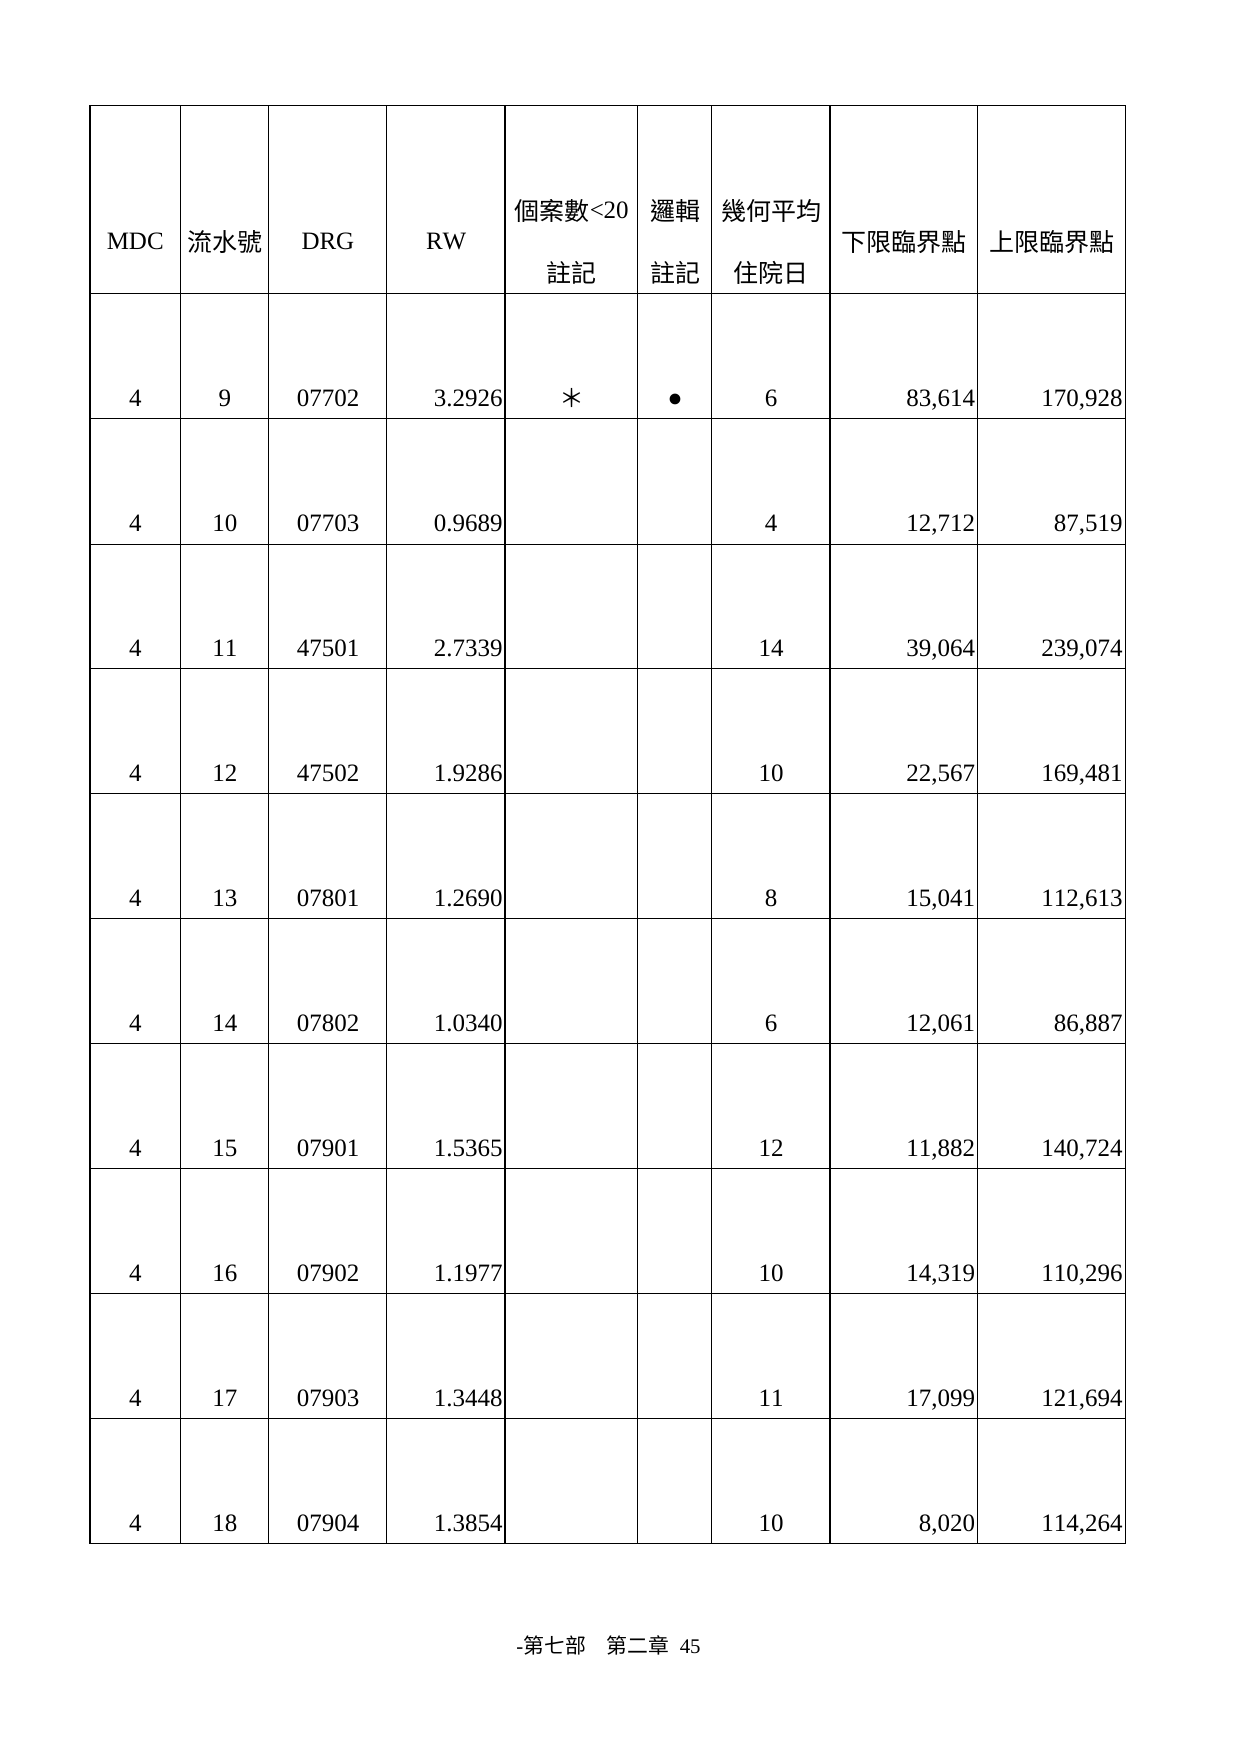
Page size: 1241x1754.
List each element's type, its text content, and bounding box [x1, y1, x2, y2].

table_cell 1.3448 [387, 1294, 504, 1418]
table_cell [638, 1419, 711, 1543]
table_cell [506, 1294, 637, 1418]
table_cell ● [638, 294, 711, 418]
table_cell 07702 [269, 294, 386, 418]
table_cell 07901 [269, 1044, 386, 1168]
table_cell 11 [181, 545, 268, 668]
table_cell 1.2690 [387, 794, 504, 918]
table_cell 1.5365 [387, 1044, 504, 1168]
table_cell 12,061 [831, 919, 977, 1043]
table_cell 07902 [269, 1169, 386, 1293]
table_cell 121,694 [978, 1294, 1125, 1418]
table_cell 18 [181, 1419, 268, 1543]
table_header 幾何平均住院日 [712, 106, 829, 293]
table_cell 4 [91, 545, 180, 668]
table_cell [638, 1169, 711, 1293]
table_cell 239,074 [978, 545, 1125, 668]
table_cell 4 [91, 294, 180, 418]
table_cell 140,724 [978, 1044, 1125, 1168]
table_cell 4 [91, 1044, 180, 1168]
table_cell 4 [91, 1419, 180, 1543]
table_cell 47501 [269, 545, 386, 668]
table_cell [506, 919, 637, 1043]
table_cell 17 [181, 1294, 268, 1418]
table_header 上限臨界點 [978, 106, 1125, 293]
table_cell 83,614 [831, 294, 977, 418]
table_header 個案數<20註記 [506, 106, 637, 293]
table_cell [638, 794, 711, 918]
table_cell 39,064 [831, 545, 977, 668]
table_cell 47502 [269, 669, 386, 793]
table_cell 15,041 [831, 794, 977, 918]
table_cell 114,264 [978, 1419, 1125, 1543]
table_cell 87,519 [978, 419, 1125, 543]
table_cell 13 [181, 794, 268, 918]
table_cell 112,613 [978, 794, 1125, 918]
table_cell 07703 [269, 419, 386, 543]
table_cell [638, 419, 711, 543]
table_cell 12,712 [831, 419, 977, 543]
table_cell 110,296 [978, 1169, 1125, 1293]
table_cell 12 [712, 1044, 829, 1168]
table_cell 3.2926 [387, 294, 504, 418]
table_cell 170,928 [978, 294, 1125, 418]
table_cell 169,481 [978, 669, 1125, 793]
table_cell 07904 [269, 1419, 386, 1543]
table_cell 0.9689 [387, 419, 504, 543]
table_header 邏輯註記 [638, 106, 711, 293]
table_cell 15 [181, 1044, 268, 1168]
table_cell 14,319 [831, 1169, 977, 1293]
table_cell 22,567 [831, 669, 977, 793]
table_header MDC [91, 106, 180, 293]
table_cell 07903 [269, 1294, 386, 1418]
table_cell 12 [181, 669, 268, 793]
table_cell 9 [181, 294, 268, 418]
table_cell 4 [91, 794, 180, 918]
table_header 流水號 [181, 106, 268, 293]
table_cell 4 [91, 919, 180, 1043]
table_cell [506, 669, 637, 793]
table_cell 6 [712, 919, 829, 1043]
table_header 下限臨界點 [831, 106, 977, 293]
table_cell 16 [181, 1169, 268, 1293]
table_cell [638, 545, 711, 668]
table_cell 4 [91, 1294, 180, 1418]
table_cell 8,020 [831, 1419, 977, 1543]
table_cell 10 [712, 1419, 829, 1543]
table_cell 86,887 [978, 919, 1125, 1043]
table_cell 2.7339 [387, 545, 504, 668]
table_cell 10 [712, 669, 829, 793]
table_cell [638, 919, 711, 1043]
table_cell 1.9286 [387, 669, 504, 793]
table_cell 11,882 [831, 1044, 977, 1168]
table_cell 1.0340 [387, 919, 504, 1043]
table_cell 10 [181, 419, 268, 543]
table_cell [506, 1419, 637, 1543]
table_cell 4 [91, 1169, 180, 1293]
table_cell 17,099 [831, 1294, 977, 1418]
table_cell [506, 545, 637, 668]
table_cell 4 [712, 419, 829, 543]
table_cell [506, 1169, 637, 1293]
table_cell 4 [91, 419, 180, 543]
table_cell 1.1977 [387, 1169, 504, 1293]
table_cell [506, 1044, 637, 1168]
table_cell 14 [181, 919, 268, 1043]
table_cell 07802 [269, 919, 386, 1043]
table_cell [638, 669, 711, 793]
table_cell 07801 [269, 794, 386, 918]
table_header RW [387, 106, 504, 293]
table_cell 11 [712, 1294, 829, 1418]
table_cell 1.3854 [387, 1419, 504, 1543]
table_cell [506, 794, 637, 918]
table_cell [638, 1294, 711, 1418]
table_cell 14 [712, 545, 829, 668]
table_header DRG [269, 106, 386, 293]
table_cell 8 [712, 794, 829, 918]
table_cell [506, 419, 637, 543]
table_cell 4 [91, 669, 180, 793]
table_cell 6 [712, 294, 829, 418]
table_cell ＊ [506, 294, 637, 418]
table_cell 10 [712, 1169, 829, 1293]
table_cell [638, 1044, 711, 1168]
